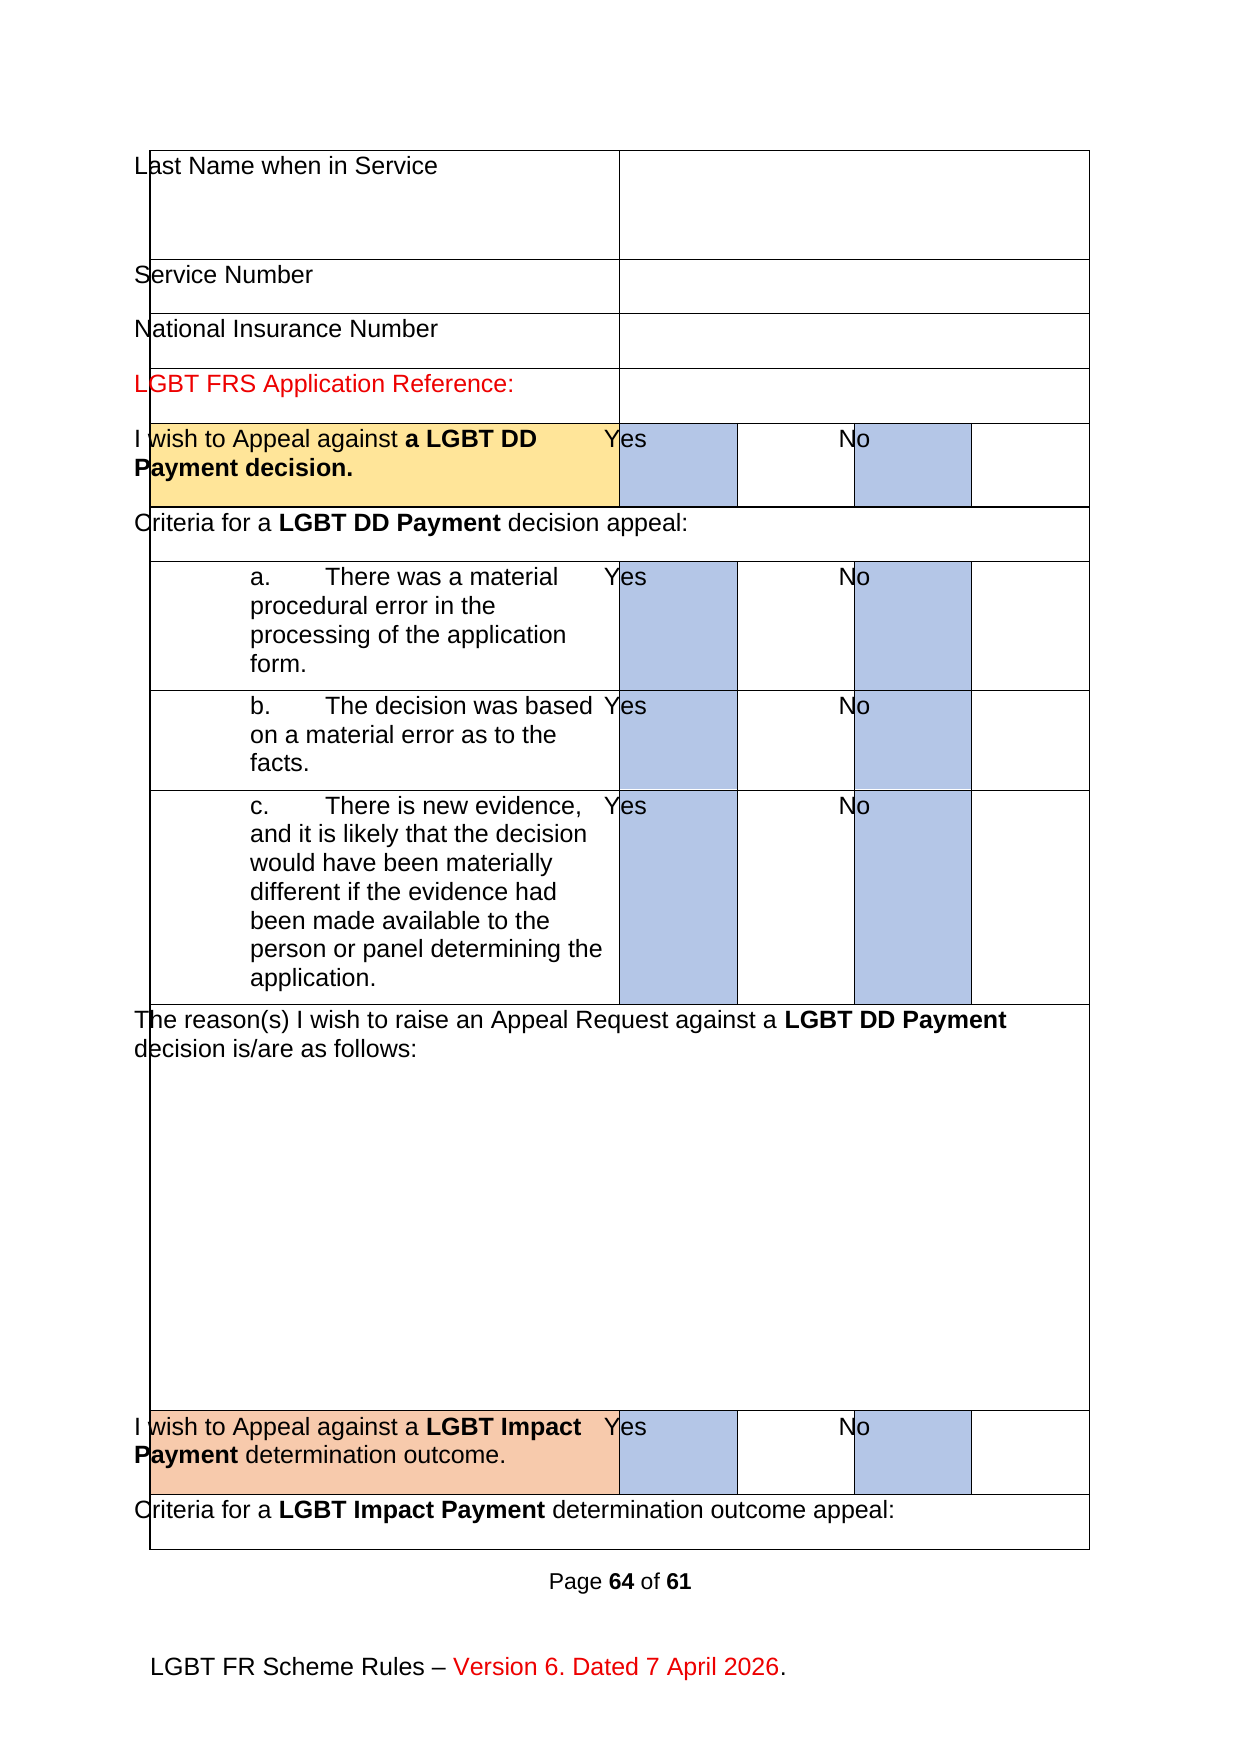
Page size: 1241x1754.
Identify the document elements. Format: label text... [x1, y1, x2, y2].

table_cell [972, 1411, 1089, 1494]
table_cell No [855, 562, 971, 690]
table_cell Yes [620, 562, 737, 690]
table_cell [620, 151, 1089, 258]
table_cell No [855, 1411, 971, 1494]
table_cell Yes [620, 691, 737, 789]
table_cell Yes [620, 424, 737, 506]
table_cell [620, 314, 1089, 368]
table_cell [972, 791, 1089, 1004]
table_cell Last Name when in Service [151, 151, 619, 258]
table_cell [738, 791, 854, 1004]
table_cell There was a material procedural error in the processing of the application form. [151, 562, 619, 690]
table_cell [738, 562, 854, 690]
table_cell No [855, 691, 971, 789]
table_cell National Insurance Number [151, 314, 619, 368]
table_cell No [855, 424, 971, 506]
table_cell LGBT FRS Application Reference: [151, 369, 619, 423]
table_cell I wish to Appeal against a LGBT DD Payment decision. [151, 424, 619, 506]
table_cell [620, 260, 1089, 313]
table_cell The decision was based on a material error as to the facts. [151, 691, 619, 789]
table_cell Criteria for a LGBT Impact Payment determination outcome appeal: [151, 1495, 1089, 1549]
table_cell Criteria for a LGBT DD Payment decision appeal: [151, 508, 1089, 561]
table_cell [972, 562, 1089, 690]
table_cell Yes [620, 791, 737, 1004]
table_cell [738, 1411, 854, 1494]
table_cell No [855, 791, 971, 1004]
table_cell [738, 424, 854, 506]
table_cell [620, 369, 1089, 423]
table_cell The reason(s) I wish to raise an Appeal Request against a LGBT DD Payment decision is/are as follows: [151, 1005, 1089, 1410]
table_cell [972, 424, 1089, 506]
table_cell [738, 691, 854, 789]
table_cell I wish to Appeal against a LGBT Impact Payment determination outcome. [151, 1411, 619, 1494]
table_cell There is new evidence, and it is likely that the decision would have been materially different if the evidence had been made available to the person or panel determining the application. [151, 791, 619, 1004]
table_cell Yes [620, 1411, 737, 1494]
table_cell Service Number [151, 260, 619, 313]
table_cell [972, 691, 1089, 789]
